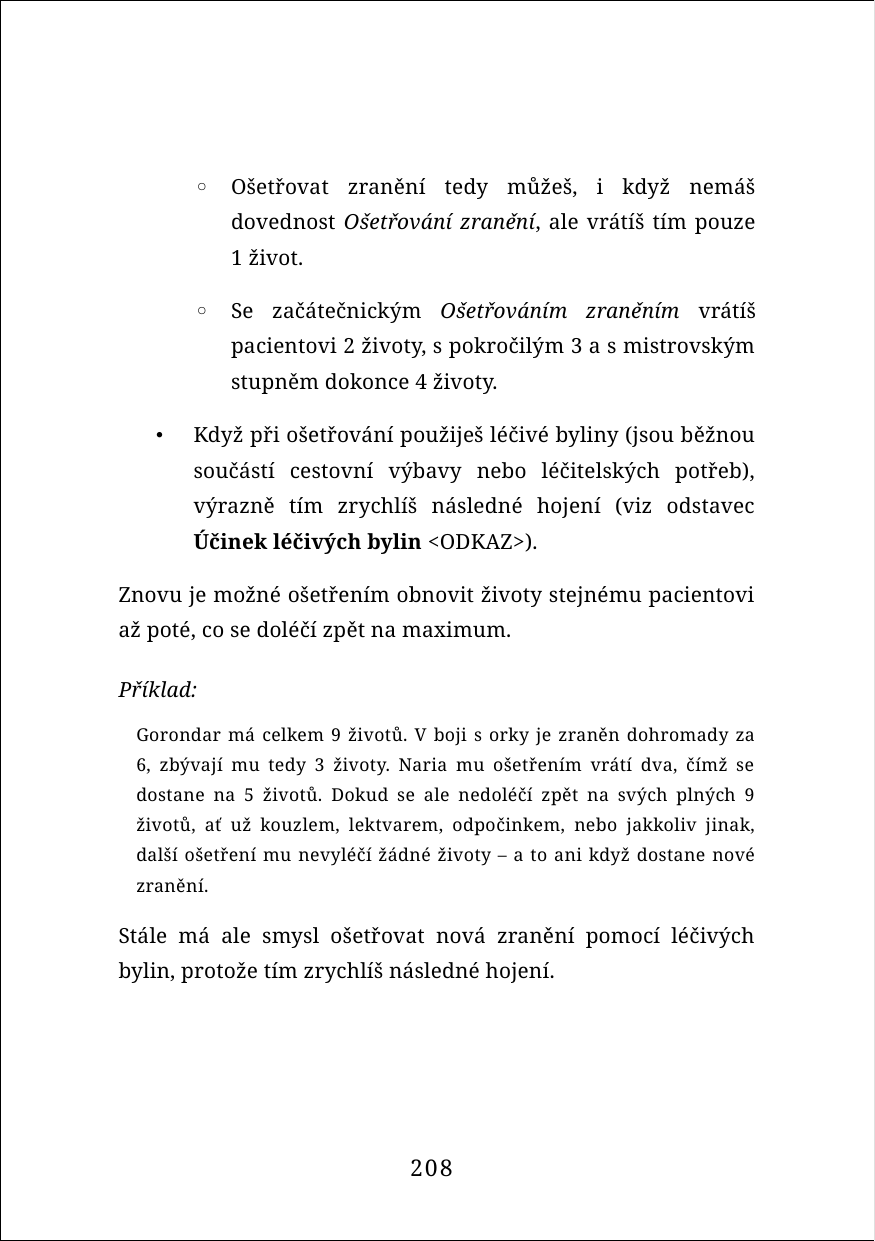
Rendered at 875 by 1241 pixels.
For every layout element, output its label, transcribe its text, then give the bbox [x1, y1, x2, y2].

text Příklad: [118, 675, 756, 703]
text Stále má ale smysl ošetřovat nová zranění pomocí léčivých bylin, protože tím zrychlíš následné hojení. [118, 921, 756, 985]
text Gorondar má celkem 9 životů. V boji s orky je zraněn dohromady za 6, zbývají mu tedy 3 životy. Naria mu ošetřením vrátí dva, čímž se dostane na 5 životů. Dokud se ale nedoléčí zpět na svých plných 9 životů, ať už kouzlem, lektvarem, odpočinkem, nebo jakkoliv jinak, další ošetření mu nevyléčí žádné životy – a to ani když dostane nové zranění. [136, 722, 756, 897]
list Když při ošetřování použiješ léčivé byliny (jsou běžnou součástí cestovní výbavy nebo léčitelských potřeb), výrazně tím zrychlíš následné hojení (viz odstavec Účinek léčivých bylin <ODKAZ>). [156, 420, 756, 555]
text Znovu je možné ošetřením obnovit životy stejnému pacientovi až poté, co se doléčí zpět na maximum. [118, 580, 756, 644]
list Ošetřovat zranění tedy můžeš, i když nemáš dovednost Ošetřování zranění, ale vrátíš tím pouze 1 život. [193, 172, 756, 271]
list Se začátečnickým Ošetřováním zraněním vrátíš pacientovi 2 životy, s pokročilým 3 a s mistrovským stupněm dokonce 4 životy. [193, 296, 756, 396]
